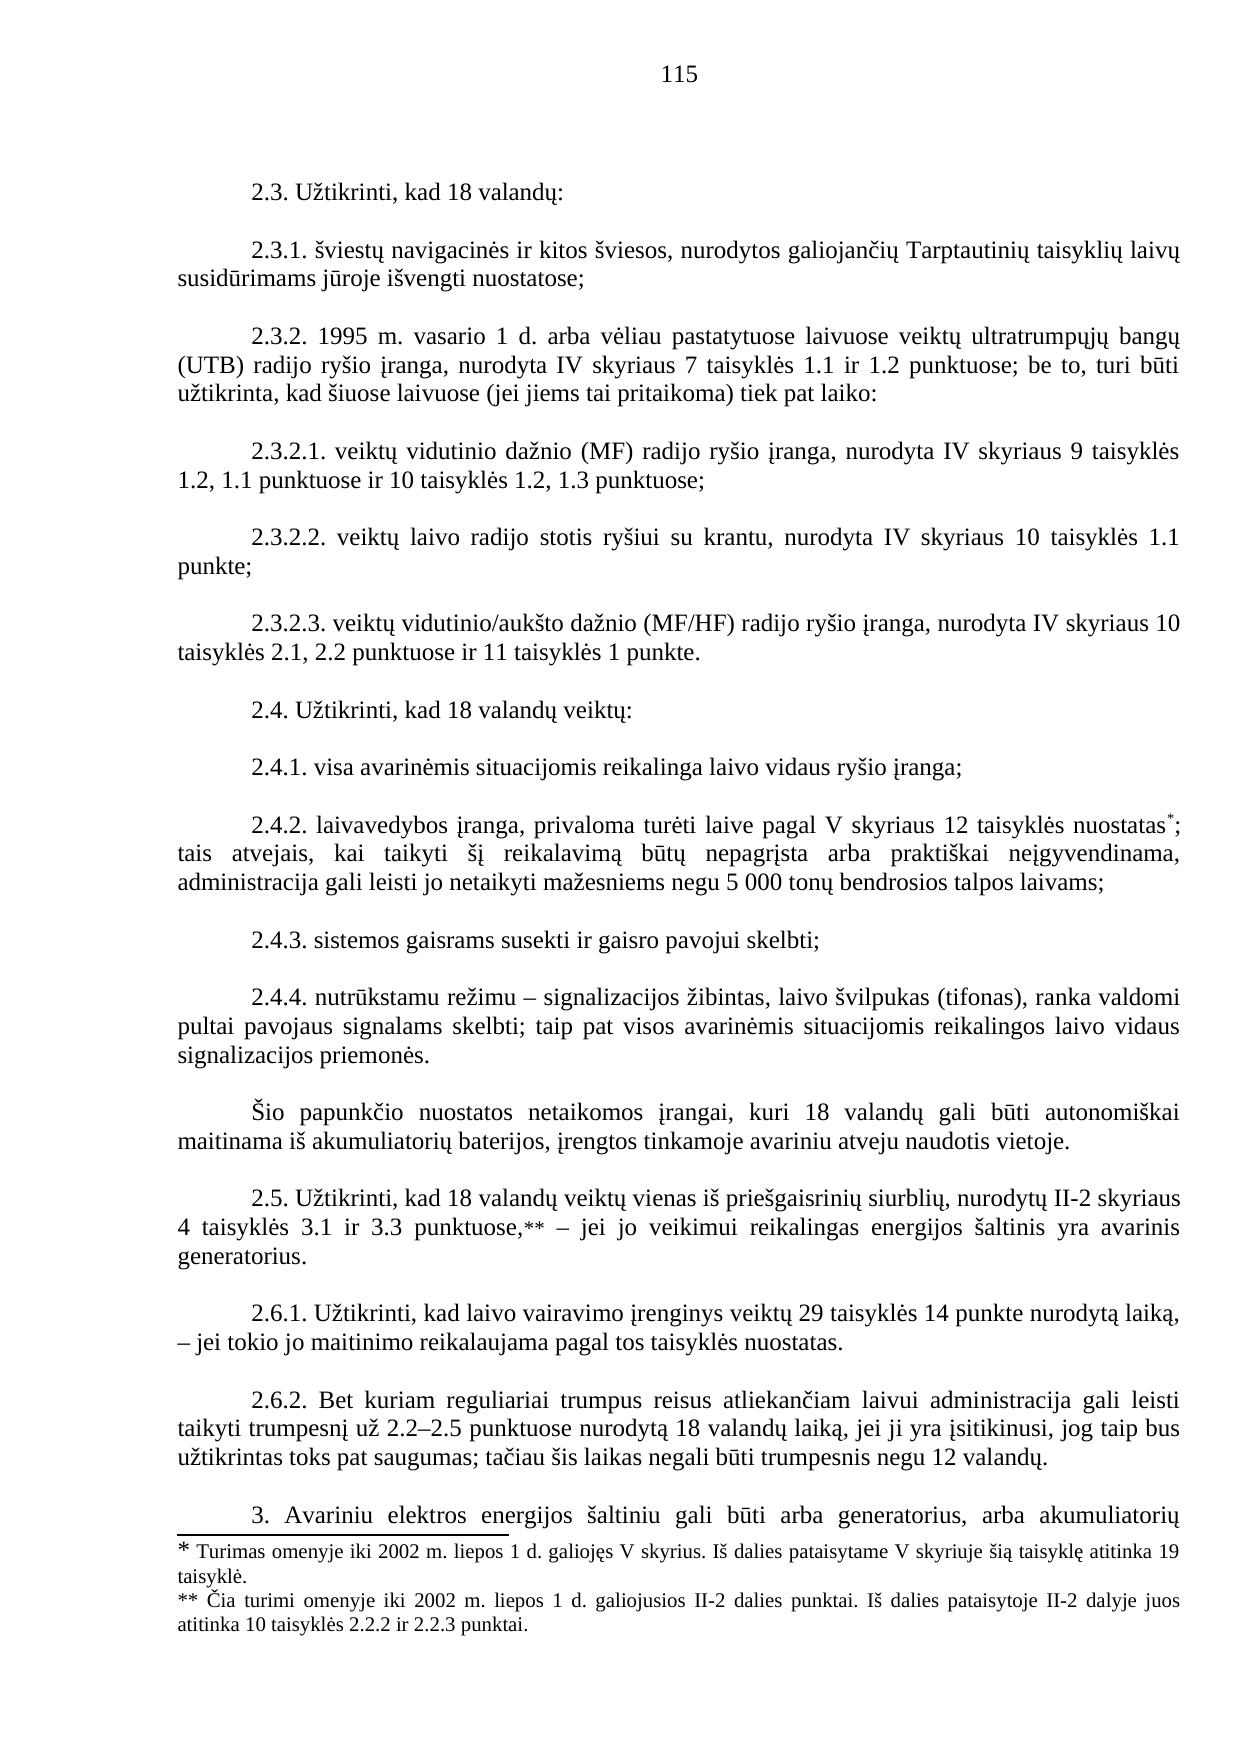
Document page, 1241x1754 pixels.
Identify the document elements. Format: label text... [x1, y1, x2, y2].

text 2.3.2.1. veiktų vidutinio dažnio (MF) radijo ryšio įranga, nurodyta IV skyriaus 9 taisyklės 1.2, 1.1 punktuose ir 10 taisyklės 1.2, 1.3 punktuose; [177, 436, 1181, 493]
text Turimas omenyje iki 2002 m. liepos 1 d. galiojęs V skyrius. Iš dalies pataisytame V skyriuje šią taisyklę atitinka 19 taisyklė. [177, 1535, 1181, 1588]
text 2.4.3. sistemos gaisrams susekti ir gaisro pavojui skelbti; [177, 925, 1181, 953]
text 2.4.4. nutrūkstamu režimu – signalizacijos žibintas, laivo švilpukas (tifonas), ranka valdomi pultai pavojaus signalams skelbti; taip pat visos avarinėmis situacijomis reikalingos laivo vidaus signalizacijos priemonės. [177, 982, 1181, 1068]
text 2.4.2. laivavedybos įranga, privaloma turėti laive pagal V skyriaus 12 taisyklės nuostatas; tais atvejais, kai taikyti šį reikalavimą būtų nepagrįsta arba praktiškai neįgyvendinama, administracija gali leisti jo netaikyti mažesniems negu 5 000 tonų bendrosios talpos laivams; [177, 810, 1181, 896]
text Šio papunkčio nuostatos netaikomos įrangai, kuri 18 valandų gali būti autonomiškai maitinama iš akumuliatorių baterijos, įrengtos tinkamoje avariniu atveju naudotis vietoje. [177, 1097, 1181, 1155]
text 2.6.2. Bet kuriam reguliariai trumpus reisus atliekančiam laivui administracija gali leisti taikyti trumpesnį už 2.2–2.5 punktuose nurodytą 18 valandų laiką, jei ji yra įsitikinusi, jog taip bus užtikrintas toks pat saugumas; tačiau šis laikas negali būti trumpesnis negu 12 valandų. [177, 1385, 1181, 1471]
text 2.3.2.2. veiktų laivo radijo stotis ryšiui su krantu, nurodyta IV skyriaus 10 taisyklės 1.1 punkte; [177, 522, 1181, 580]
text 2.4. Užtikrinti, kad 18 valandų veiktų: [177, 695, 1181, 723]
text 2.4.1. visa avarinėmis situacijomis reikalinga laivo vidaus ryšio įranga; [177, 752, 1181, 781]
text ** Čia turimi omenyje iki 2002 m. liepos 1 d. galiojusios II-2 dalies punktai. Iš dalies pataisytoje II-2 dalyje juos atitinka 10 taisyklės 2.2.2 ir 2.2.3 punktai. [177, 1588, 1181, 1636]
text 2.5. Užtikrinti, kad 18 valandų veiktų vienas iš priešgaisrinių siurblių, nurodytų II-2 skyriaus 4 taisyklės 3.1 ir 3.3 punktuose,** – jei jo veikimui reikalingas energijos šaltinis yra avarinis generatorius. [177, 1183, 1181, 1270]
text 2.3.2. 1995 m. vasario 1 d. arba vėliau pastatytuose laivuose veiktų ultratrumpųjų bangų (UTB) radijo ryšio įranga, nurodyta IV skyriaus 7 taisyklės 1.1 ir 1.2 punktuose; be to, turi būti užtikrinta, kad šiuose laivuose (jei jiems tai pritaikoma) tiek pat laiko: [177, 321, 1181, 407]
text 2.3.2.3. veiktų vidutinio/aukšto dažnio (MF/HF) radijo ryšio įranga, nurodyta IV skyriaus 10 taisyklės 2.1, 2.2 punktuose ir 11 taisyklės 1 punkte. [177, 608, 1181, 666]
text 3. Avariniu elektros energijos šaltiniu gali būti arba generatorius, arba akumuliatorių [177, 1500, 1181, 1528]
text 2.3.1. šviestų navigacinės ir kitos šviesos, nurodytos galiojančių Tarptautinių taisyklių laivų susidūrimams jūroje išvengti nuostatose; [177, 235, 1181, 292]
text 2.3. Užtikrinti, kad 18 valandų: [177, 177, 1181, 206]
text 2.6.1. Užtikrinti, kad laivo vairavimo įrenginys veiktų 29 taisyklės 14 punkte nurodytą laiką, – jei tokio jo maitinimo reikalaujama pagal tos taisyklės nuostatas. [177, 1298, 1181, 1356]
